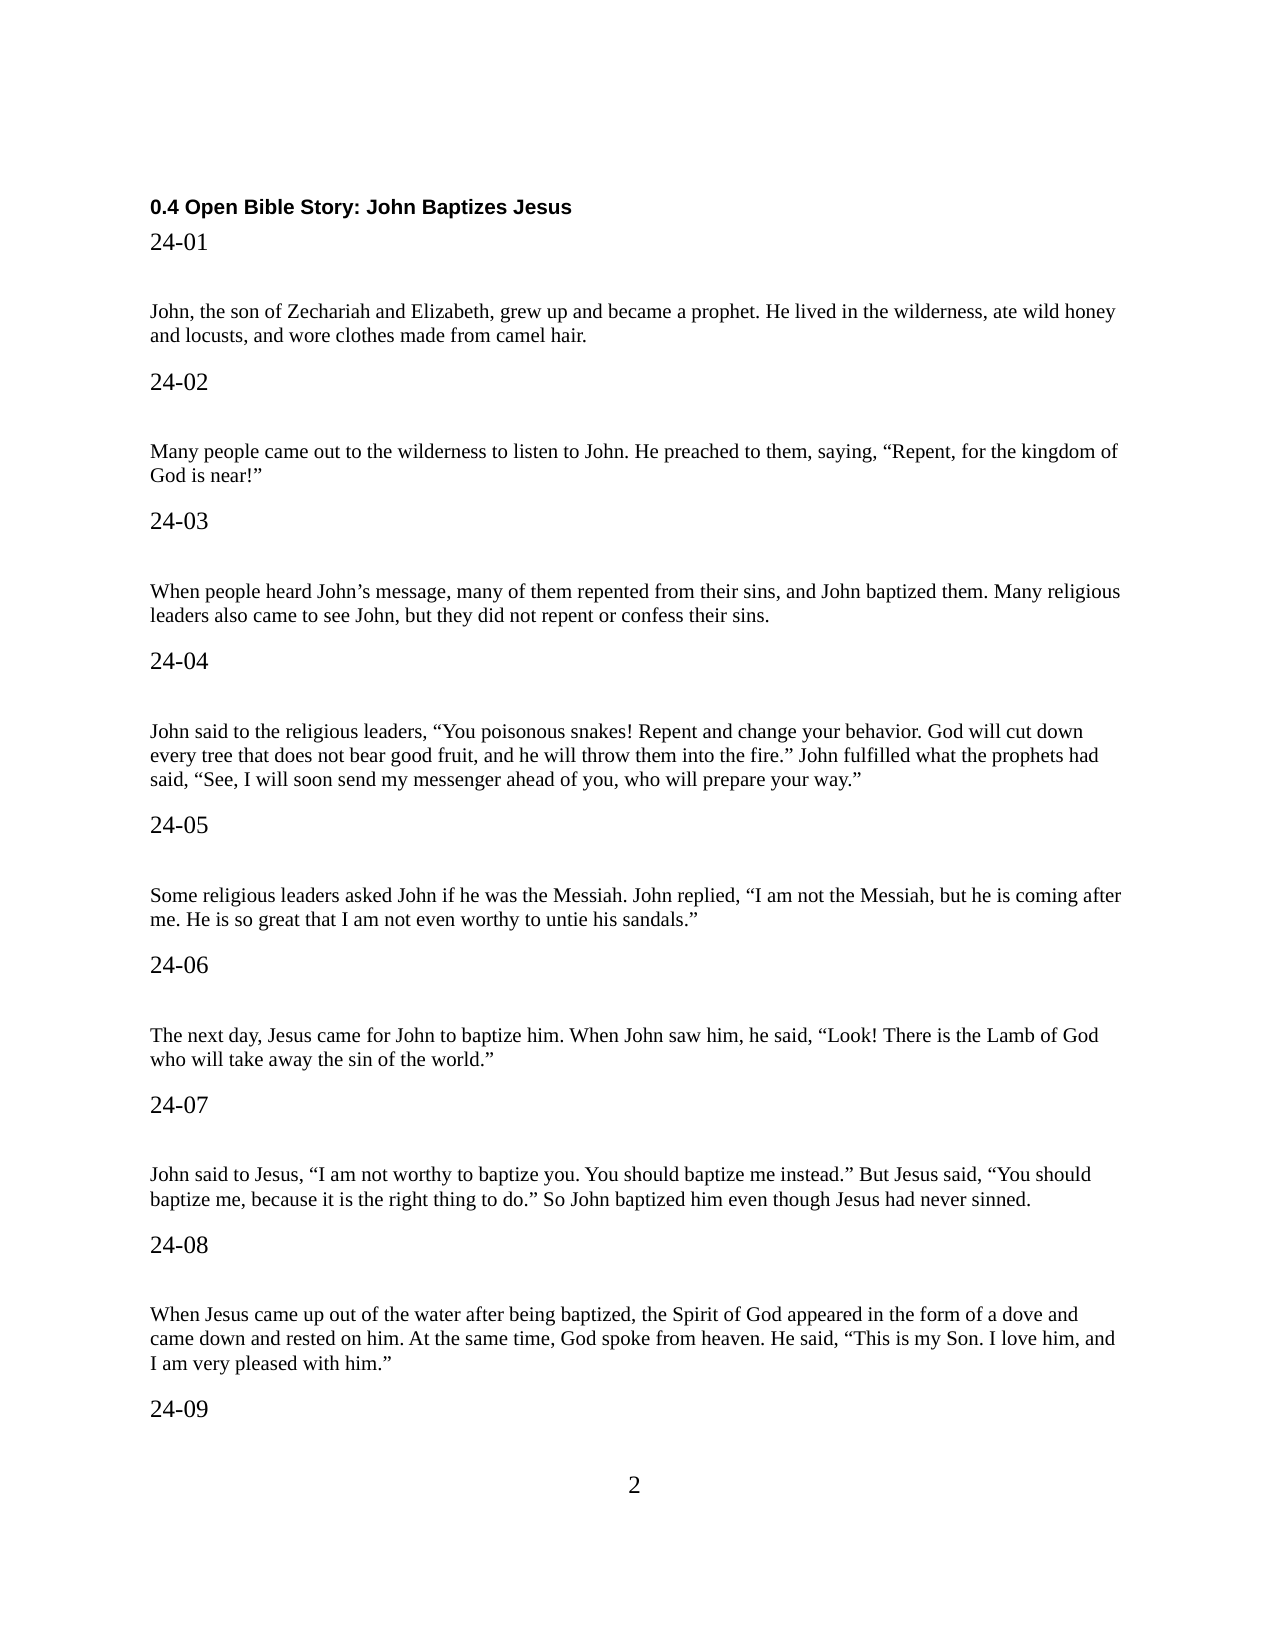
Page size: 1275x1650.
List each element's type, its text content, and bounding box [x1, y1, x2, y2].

subtitle 24-07 [150, 1090, 1125, 1119]
subtitle 24-06 [150, 950, 1125, 979]
subtitle 24-05 [150, 810, 1125, 839]
text The next day, Jesus came for John to baptize him. When John saw him, he said, “Look! There is the Lamb of God who will take away the sin of the world.” [150, 1022, 1125, 1071]
text Many people came out to the wilderness to listen to John. He preached to them, saying, “Repent, for the kingdom of God is near!” [150, 439, 1125, 487]
subtitle 24-08 [150, 1230, 1125, 1259]
subtitle 24-04 [150, 646, 1125, 675]
subtitle 0.4 Open Bible Story: John Baptizes Jesus [150, 195, 1125, 219]
subtitle 24-02 [150, 367, 1125, 395]
text John said to Jesus, “I am not worthy to baptize you. You should baptize me instead.” But Jesus said, “You should baptize me, because it is the right thing to do.” So John baptized him even though Jesus had never sinned. [150, 1162, 1125, 1211]
subtitle 24-03 [150, 506, 1125, 535]
text When Jesus came up out of the water after being baptized, the Spirit of God appeared in the form of a dove and came down and rested on him. At the same time, God spoke from heaven. He said, “This is my Son. I love him, and I am very pleased with him.” [150, 1302, 1125, 1374]
text When people heard John’s message, many of them repented from their sins, and John baptized them. Many religious leaders also came to see John, but they did not repent or confess their sins. [150, 579, 1125, 627]
subtitle 24-01 [150, 227, 1125, 255]
text John said to the religious leaders, “You poisonous snakes! Repent and change your behavior. God will cut down every tree that does not bear good fruit, and he will throw them into the fire.” John fulfilled what the prophets had said, “See, I will soon send my messenger ahead of you, who will prepare your way.” [150, 719, 1125, 791]
text John, the son of Zechariah and Elizabeth, grew up and became a prophet. He lived in the wilderness, ate wild honey and locusts, and wore clothes made from camel hair. [150, 299, 1125, 347]
subtitle 24-09 [150, 1394, 1125, 1423]
text Some religious leaders asked John if he was the Messiah. John replied, “I am not the Messiah, but he is coming after me. He is so great that I am not even worthy to untie his sandals.” [150, 883, 1125, 931]
